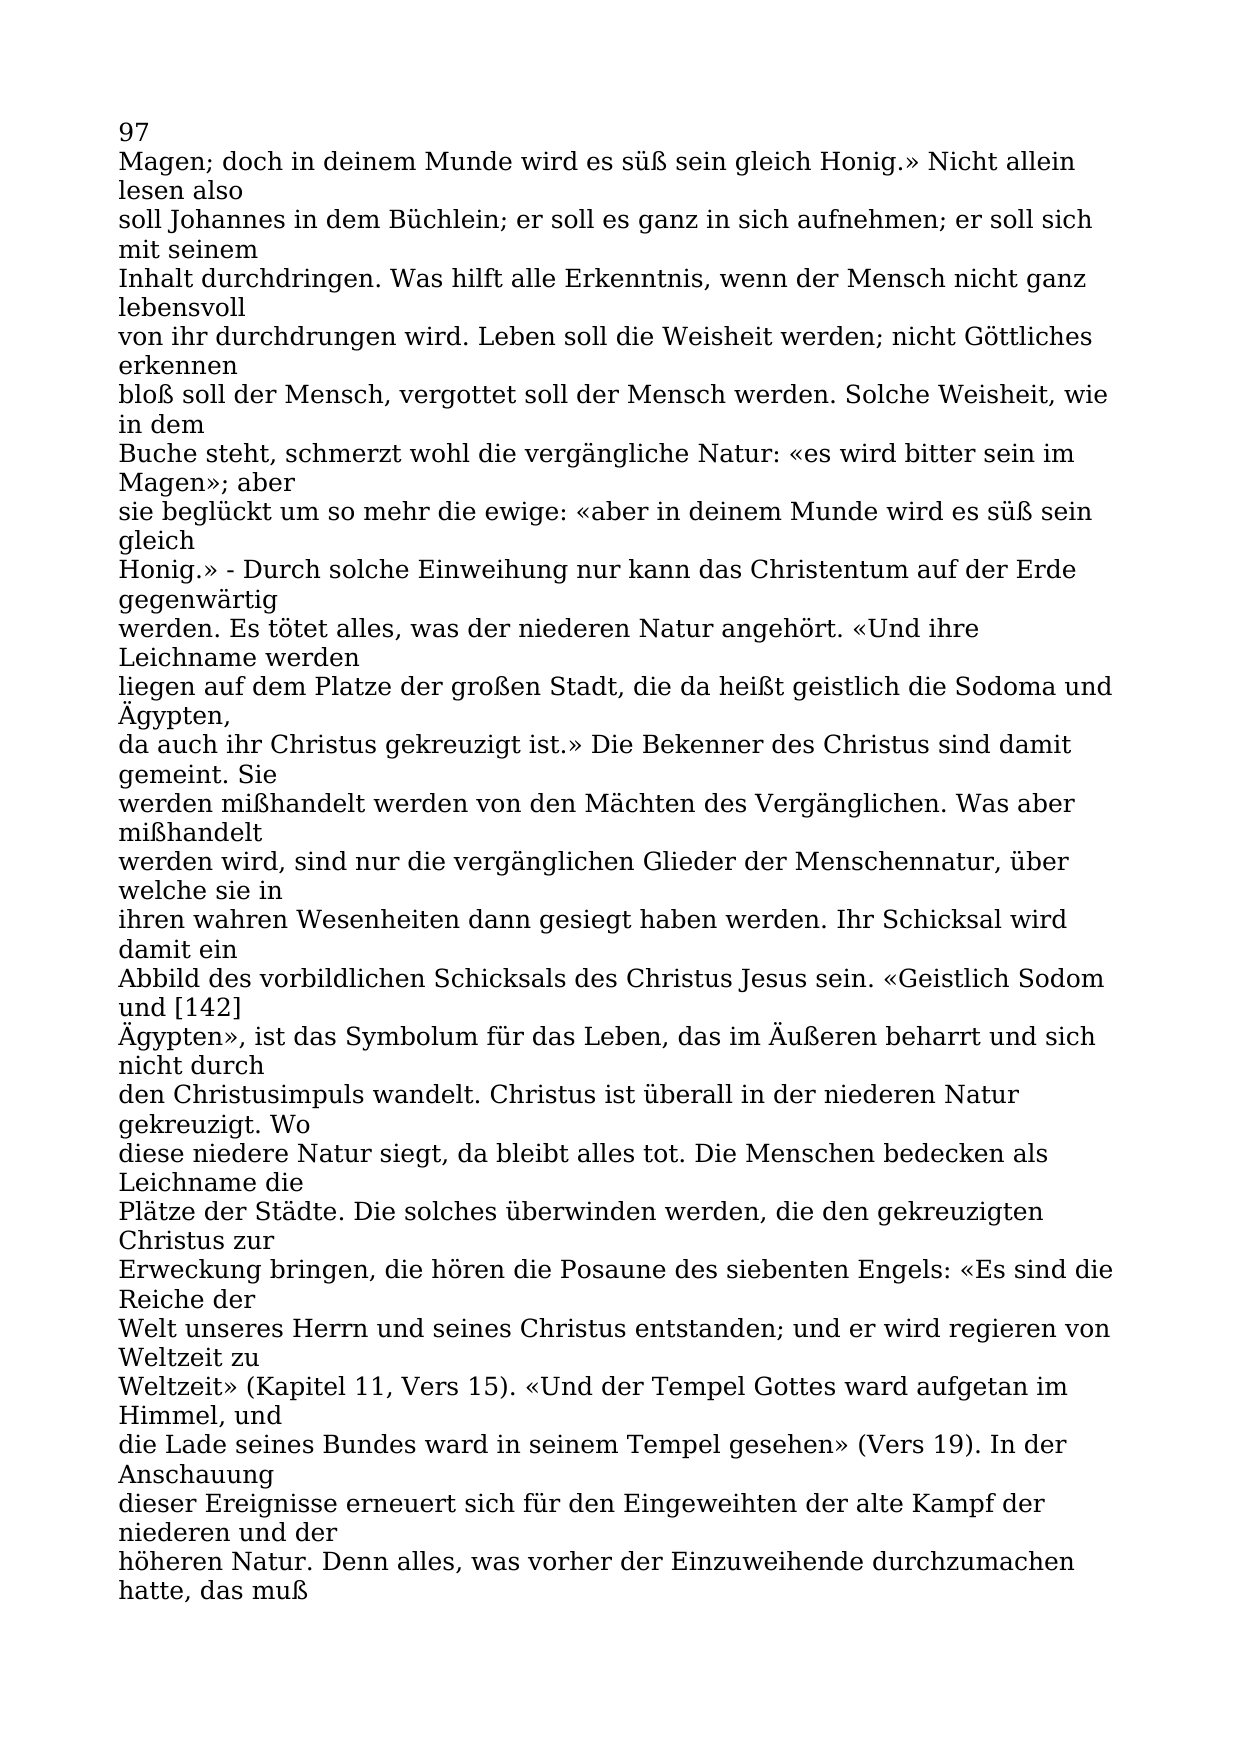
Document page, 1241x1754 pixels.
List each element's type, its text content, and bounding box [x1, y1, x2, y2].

text 97 [118, 118, 1122, 147]
text die Lade seines Bundes ward in seinem Tempel gesehen» (Vers 19). In der Anschauung [118, 1431, 1122, 1489]
text soll Johannes in dem Büchlein; er soll es ganz in sich aufnehmen; er soll sich mit seinem [118, 206, 1122, 264]
text werden wird, sind nur die vergänglichen Glieder der Menschennatur, über welche sie in [118, 847, 1122, 906]
text sie beglückt um so mehr die ewige: «aber in deinem Munde wird es süß sein gleich [118, 497, 1122, 556]
text bloß soll der Mensch, vergottet soll der Mensch werden. Solche Weisheit, wie in dem [118, 381, 1122, 439]
text da auch ihr Christus gekreuzigt ist.» Die Bekenner des Christus sind damit gemeint. Sie [118, 731, 1122, 789]
text Buche steht, schmerzt wohl die vergängliche Natur: «es wird bitter sein im Magen»; aber [118, 439, 1122, 497]
text diese niedere Natur siegt, da bleibt alles tot. Die Menschen bedecken als Leichname die [118, 1139, 1122, 1197]
text werden mißhandelt werden von den Mächten des Vergänglichen. Was aber mißhandelt [118, 789, 1122, 847]
text liegen auf dem Platze der großen Stadt, die da heißt geistlich die Sodoma und Ägypten, [118, 672, 1122, 731]
text Abbild des vorbildlichen Schicksals des Christus Jesus sein. «Geistlich Sodom und [142] [118, 964, 1122, 1022]
text Inhalt durchdringen. Was hilft alle Erkenntnis, wenn der Mensch nicht ganz lebensvoll [118, 264, 1122, 322]
text Ägypten», ist das Symbolum für das Leben, das im Äußeren beharrt und sich nicht durch [118, 1022, 1122, 1081]
text ihren wahren Wesenheiten dann gesiegt haben werden. Ihr Schicksal wird damit ein [118, 906, 1122, 964]
text den Christusimpuls wandelt. Christus ist überall in der niederen Natur gekreuzigt. Wo [118, 1081, 1122, 1139]
text Plätze der Städte. Die solches überwinden werden, die den gekreuzigten Christus zur [118, 1197, 1122, 1256]
text Welt unseres Herrn und seines Christus entstanden; und er wird regieren von Weltzeit zu [118, 1314, 1122, 1372]
text dieser Ereignisse erneuert sich für den Eingeweihten der alte Kampf der niederen und der [118, 1489, 1122, 1547]
text Magen; doch in deinem Munde wird es süß sein gleich Honig.» Nicht allein lesen also [118, 147, 1122, 206]
text Honig.» - Durch solche Einweihung nur kann das Christentum auf der Erde gegenwärtig [118, 556, 1122, 614]
text werden. Es tötet alles, was der niederen Natur angehört. «Und ihre Leichname werden [118, 614, 1122, 672]
text Weltzeit» (Kapitel 11, Vers 15). «Und der Tempel Gottes ward aufgetan im Himmel, und [118, 1372, 1122, 1431]
text von ihr durchdrungen wird. Leben soll die Weisheit werden; nicht Göttliches erkennen [118, 322, 1122, 381]
text höheren Natur. Denn alles, was vorher der Einzuweihende durchzumachen hatte, das muß [118, 1547, 1122, 1606]
text Erweckung bringen, die hören die Posaune des siebenten Engels: «Es sind die Reiche der [118, 1256, 1122, 1314]
